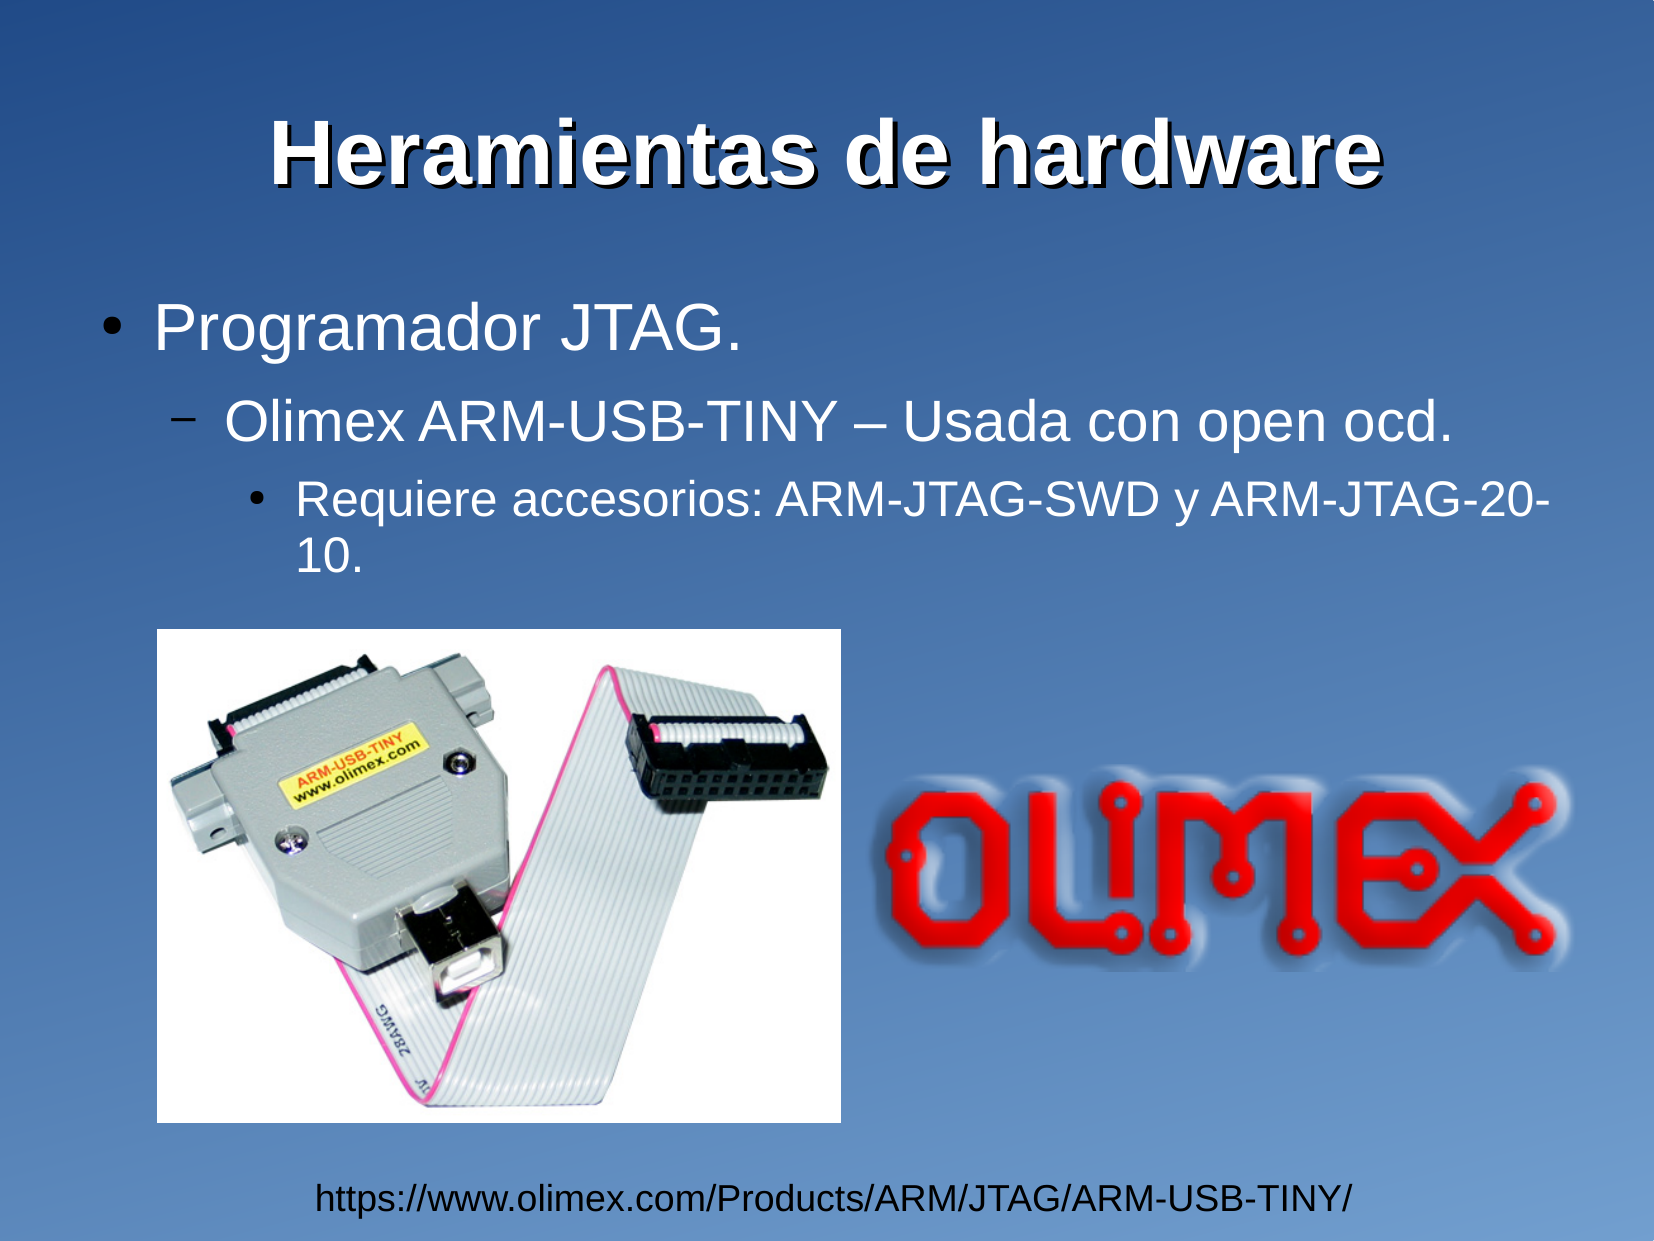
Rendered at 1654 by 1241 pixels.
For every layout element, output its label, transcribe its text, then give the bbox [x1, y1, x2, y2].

text_box https://www.olimex.com/Products/ARM/JTAG/ARM-USB-TINY/ [300, 1170, 1369, 1227]
list Programador JTAG. Olimex ARM-USB-TINY – Usada con open ocd. Requiere accesorios: ARM-JTAG-SWD y ARM-JTAG-20-10. [82, 290, 1571, 1010]
picture [157, 629, 841, 1124]
picture [842, 764, 1606, 972]
title Heramientas de hardware [82, 49, 1571, 257]
